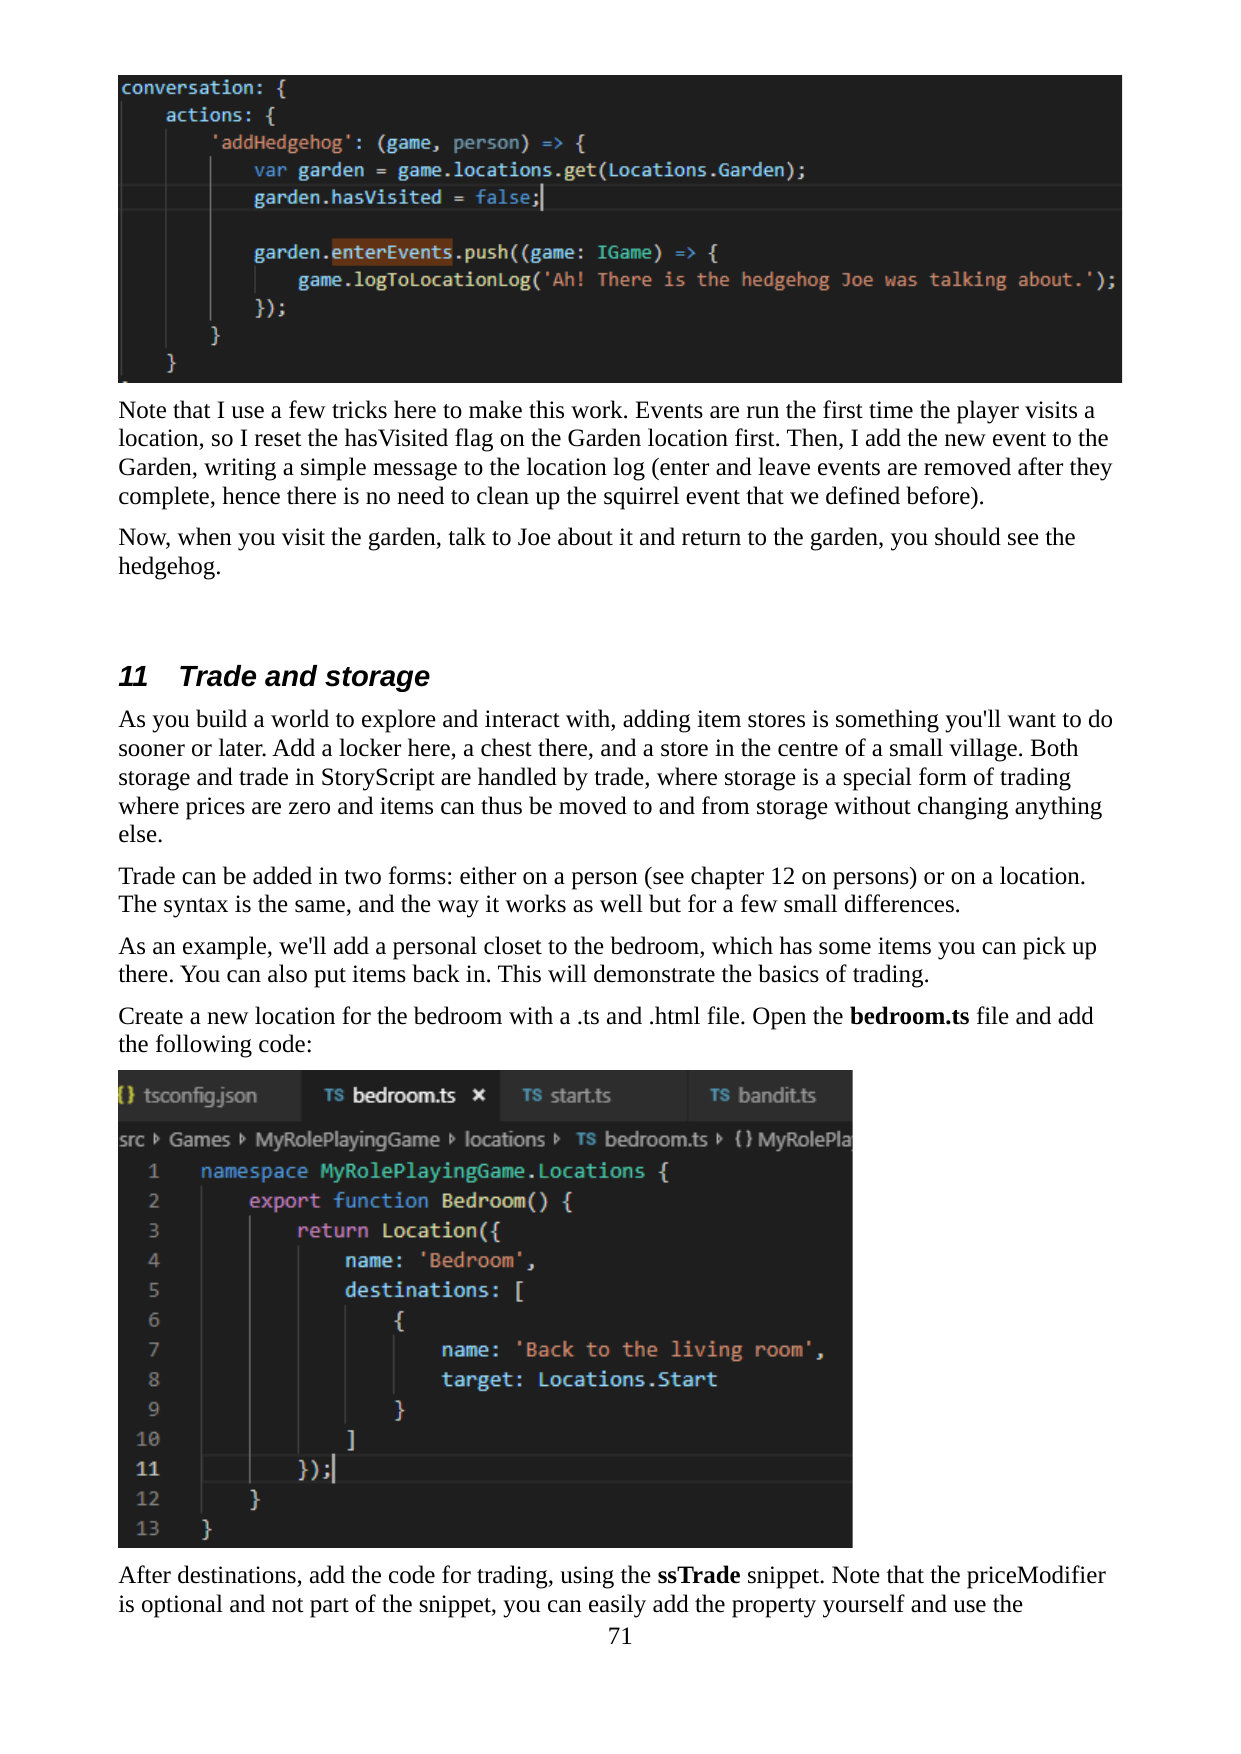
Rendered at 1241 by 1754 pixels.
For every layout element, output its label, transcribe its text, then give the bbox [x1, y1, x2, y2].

text As an example, we'll add a personal closet to the bedroom, which has some items you can pick up there. You can also put items back in. This will demonstrate the basics of trading. [118, 931, 1122, 988]
subtitle Trade and storage [118, 658, 1122, 692]
text As you build a world to explore and interact with, adding item stores is something you'll want to do sooner or later. Add a locker here, a chest there, and a store in the centre of a small village. Both storage and trade in StoryScript are handled by trade, where storage is a special form of trading where prices are zero and items can thus be moved to and from storage without changing anything else. [118, 704, 1122, 848]
text After destinations, add the code for trading, using the ssTrade snippet. Note that the priceModifier is optional and not part of the snippet, you can easily add the property yourself and use the [118, 1560, 1122, 1617]
text Trade can be added in two forms: either on a person (see chapter 12 on persons) or on a location. The syntax is the same, and the way it works as well but for a few small differences. [118, 861, 1122, 918]
text Note that I use a few tricks here to make this work. Events are run the first time the player visits a location, so I reset the hasVisited flag on the Garden location first. Then, I add the new event to the Garden, writing a simple message to the location log (enter and leave events are removed after they complete, hence there is no need to clean up the squirrel event that we defined before). [118, 395, 1122, 510]
text Create a new location for the bedroom with a .ts and .html file. Open the bedroom.ts file and add the following code: [118, 1001, 1122, 1058]
text Now, when you visit the garden, talk to Joe about it and return to the garden, you should see the hedgehog. [118, 522, 1122, 580]
